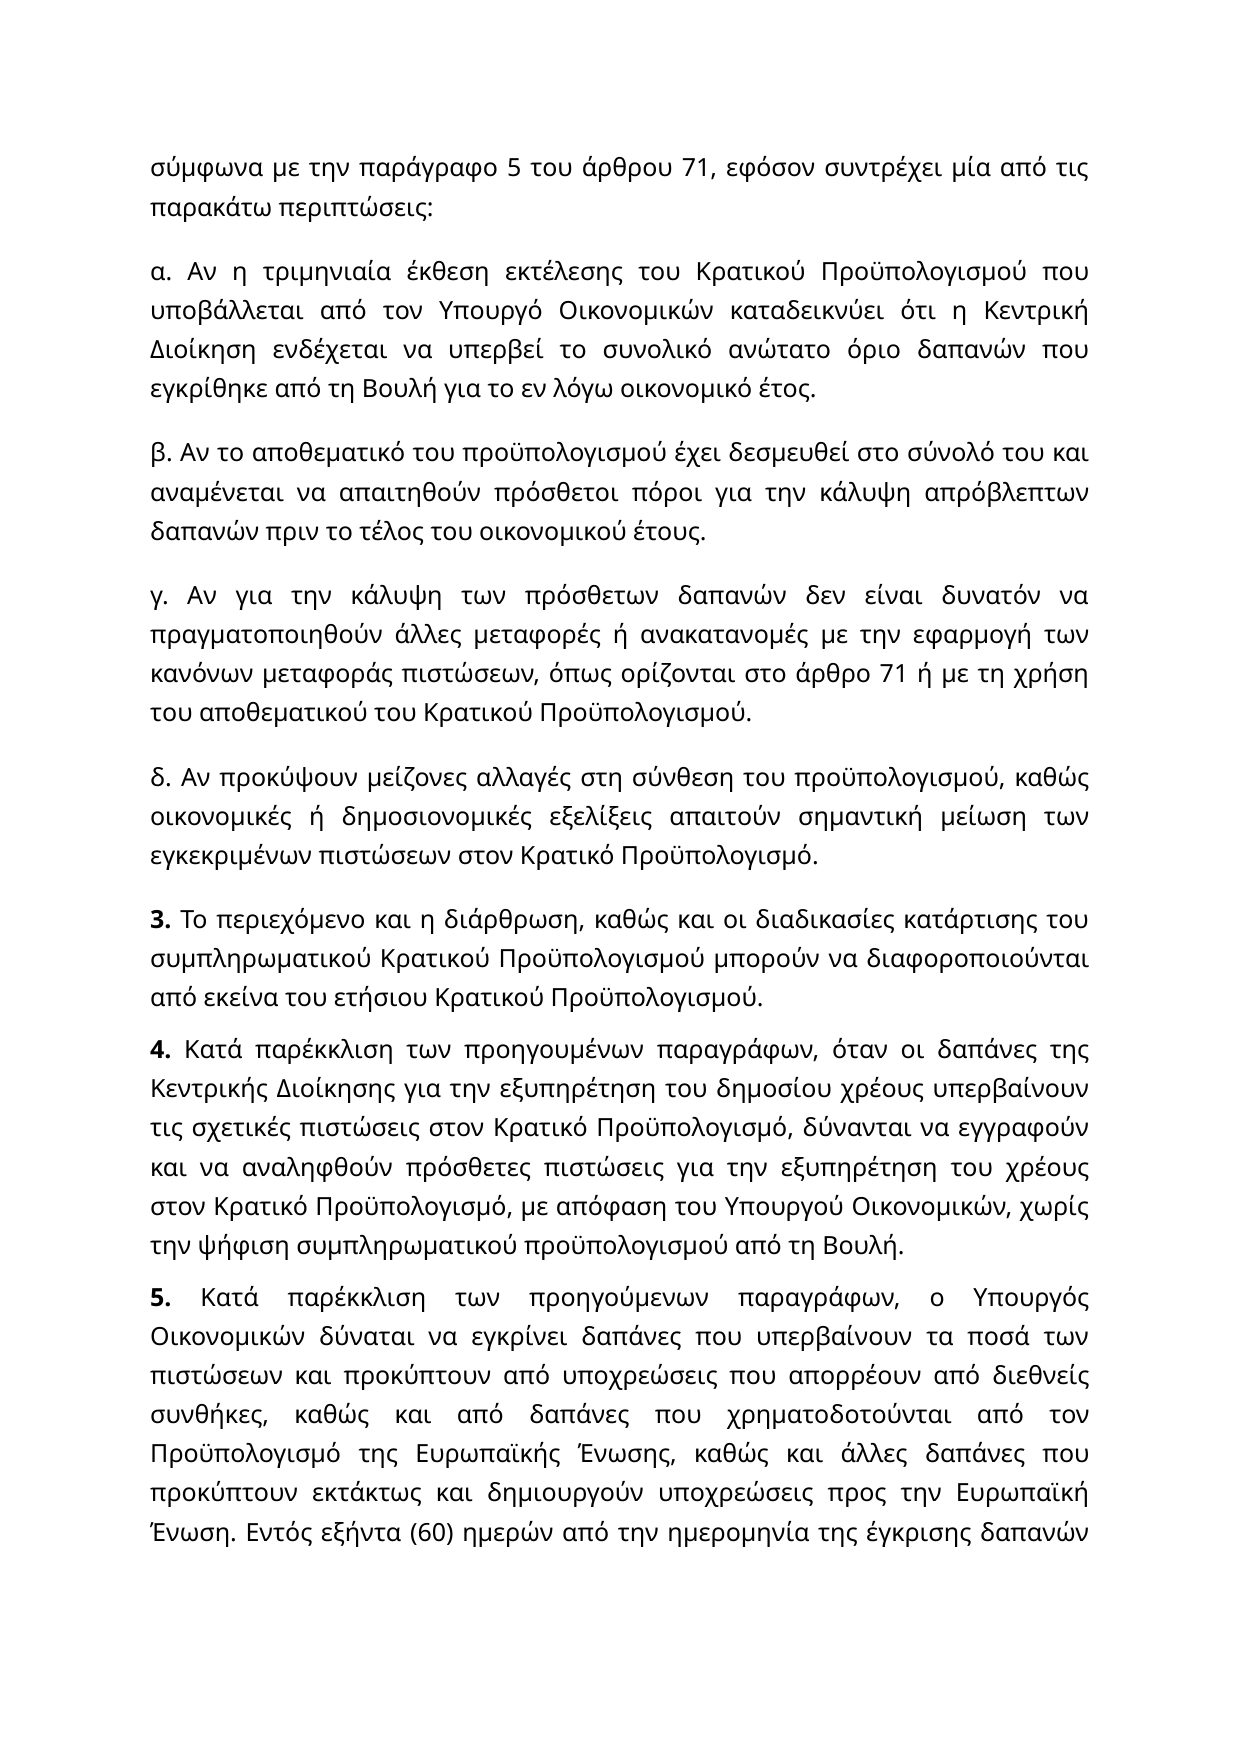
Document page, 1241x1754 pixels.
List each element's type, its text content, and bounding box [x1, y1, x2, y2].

text σύμφωνα με την παράγραφο 5 του άρθρου 71, εφόσον συντρέχει μία από τις παρακάτω περιπτώσεις: [150, 150, 1090, 223]
text γ. Αν για την κάλυψη των πρόσθετων δαπανών δεν είναι δυνατόν να πραγματοποιηθούν άλλες μεταφορές ή ανακατανομές με την εφαρμογή των κανόνων μεταφοράς πιστώσεων, όπως ορίζονται στο άρθρο 71 ή με τη χρήση του αποθεματικού του Κρατικού Προϋπολογισμού. [150, 577, 1090, 729]
text α. Αν η τριμηνιαία έκθεση εκτέλεσης του Κρατικού Προϋπολογισμού που υποβάλλεται από τον Υπουργό Οικονομικών καταδεικνύει ότι η Κεντρική Διοίκηση ενδέχεται να υπερβεί το συνολικό ανώτατο όριο δαπανών που εγκρίθηκε από τη Βουλή για το εν λόγω οικονομικό έτος. [150, 253, 1090, 405]
text β. Αν το αποθεματικό του προϋπολογισμού έχει δεσμευθεί στο σύνολό του και αναμένεται να απαιτηθούν πρόσθετοι πόροι για την κάλυψη απρόβλεπτων δαπανών πριν το τέλος του οικονομικού έτους. [150, 435, 1090, 547]
text 5. Κατά παρέκκλιση των προηγούμενων παραγράφων, ο Υπουργός Οικονομικών δύναται να εγκρίνει δαπάνες που υπερβαίνουν τα ποσά των πιστώσεων και προκύπτουν από υποχρεώσεις που απορρέουν από διεθνείς συνθήκες, καθώς και από δαπάνες που χρηματοδοτούνται από τον Προϋπολογισμό της Ευρωπαϊκής Ένωσης, καθώς και άλλες δαπάνες που προκύπτουν εκτάκτως και δημιουργούν υποχρεώσεις προς την Ευρωπαϊκή Ένωση. Εντός εξήντα (60) ημερών από την ημερομηνία της έγκρισης δαπανών [150, 1279, 1090, 1548]
text δ. Αν προκύψουν μείζονες αλλαγές στη σύνθεση του προϋπολογισμού, καθώς οικονομικές ή δημοσιονομικές εξελίξεις απαιτούν σημαντική μείωση των εγκεκριμένων πιστώσεων στον Κρατικό Προϋπολογισμό. [150, 759, 1090, 872]
text 3. Το περιεχόμενο και η διάρθρωση, καθώς και οι διαδικασίες κατάρτισης του συμπληρωματικού Κρατικού Προϋπολογισμού μπορούν να διαφοροποιούνται από εκείνα του ετήσιου Κρατικού Προϋπολογισμού. [150, 902, 1090, 1014]
text 4. Κατά παρέκκλιση των προηγουμένων παραγράφων, όταν οι δαπάνες της Κεντρικής Διοίκησης για την εξυπηρέτηση του δημοσίου χρέους υπερβαίνουν τις σχετικές πιστώσεις στον Κρατικό Προϋπολογισμό, δύνανται να εγγραφούν και να αναληφθούν πρόσθετες πιστώσεις για την εξυπηρέτηση του χρέους στον Κρατικό Προϋπολογισμό, με απόφαση του Υπουργού Οικονομικών, χωρίς την ψήφιση συμπληρωματικού προϋπολογισμού από τη Βουλή. [150, 1032, 1090, 1262]
